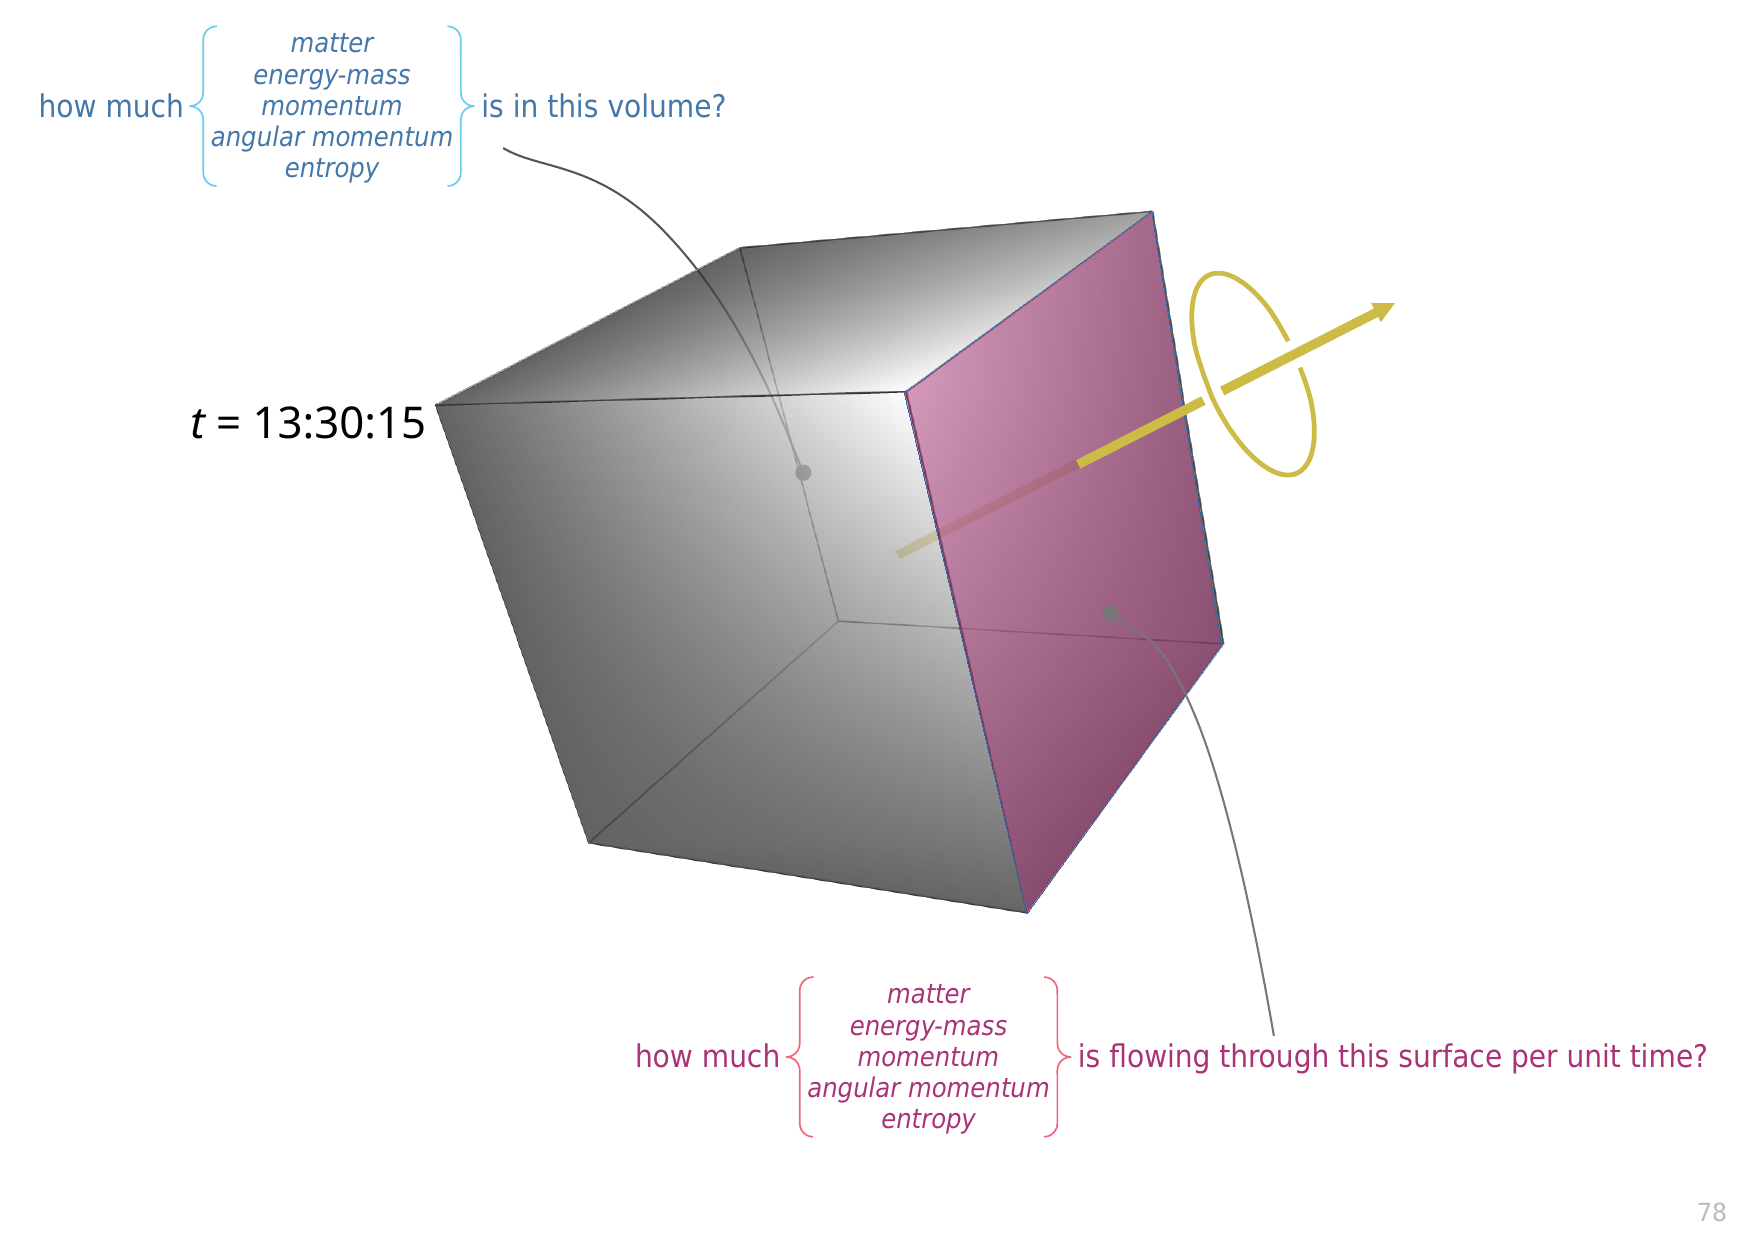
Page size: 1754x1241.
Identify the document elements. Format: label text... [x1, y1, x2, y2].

text_box matter energy-mass momentum angular momentum entropy [791, 970, 1066, 1143]
text_box [1282, 353, 1313, 375]
text_box [1273, 335, 1304, 357]
text_box how much is in this volume? [469, 80, 742, 132]
text_box how much is in this volume? [23, 80, 195, 132]
text_box how much is flowing through this surface per unit time? [1066, 1031, 1724, 1083]
text_box [904, 211, 1222, 914]
text_box matter energy-mass momentum angular momentum entropy [195, 20, 469, 193]
text_box t = 13:30:15 [175, 384, 423, 444]
text_box how much is flowing through this surface per unit time? [620, 1031, 791, 1083]
